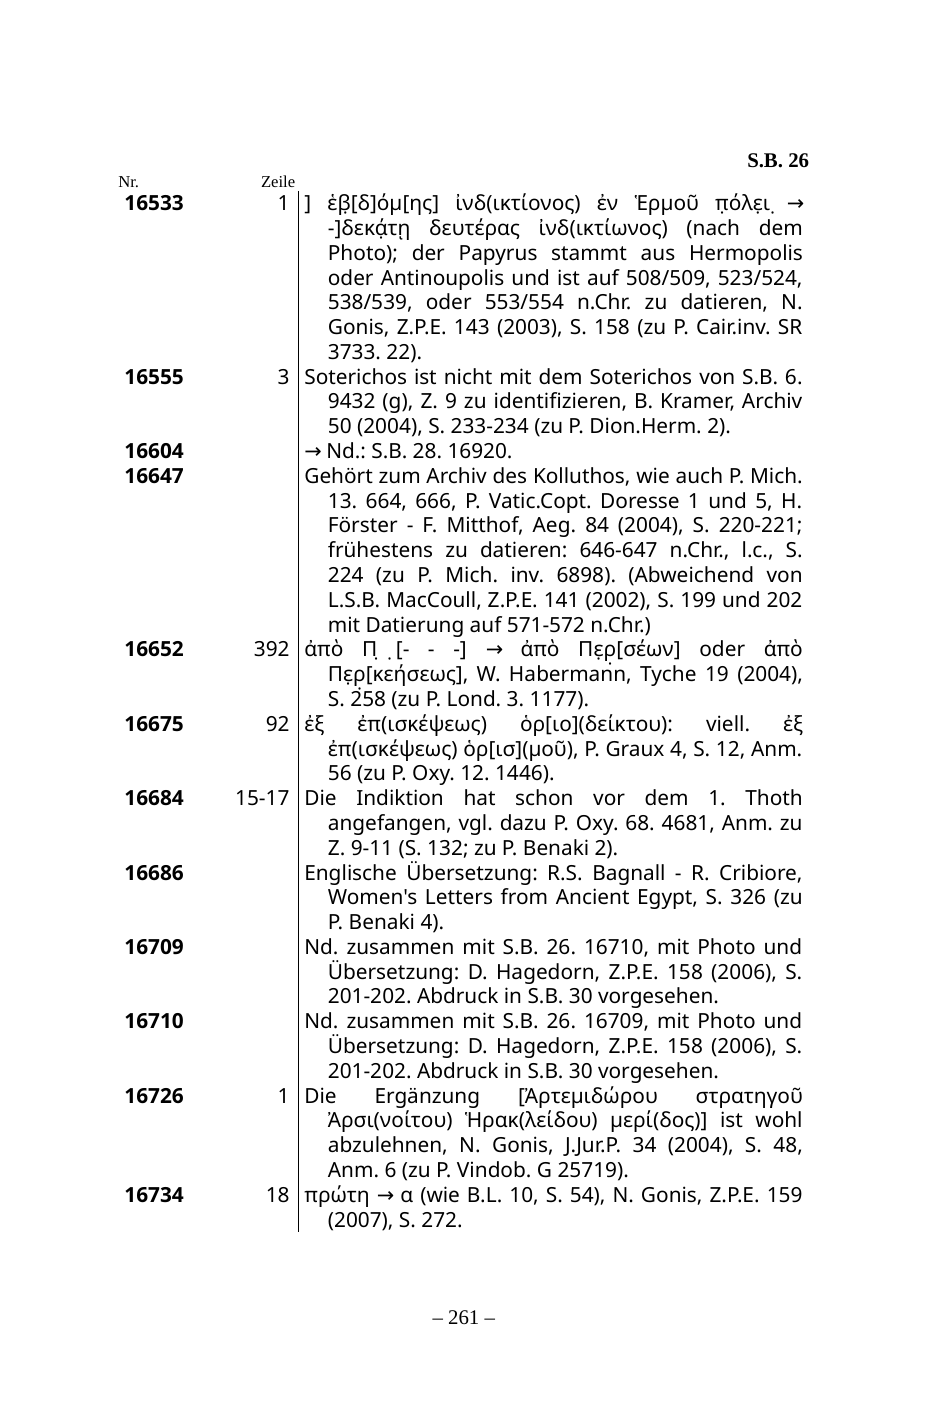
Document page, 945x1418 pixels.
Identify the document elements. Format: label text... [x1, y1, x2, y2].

table_cell 92 [207, 711, 298, 786]
table_cell πρώτη → α (wie B.L. 10, S. 54), N. Gonis, Z.P.E. 159 (2007), S. 272. [299, 1183, 809, 1232]
table_cell ] ἑβ̣[δ]όμ[ης] ἰνδ(ικτίονος) ἐν Ἑρμοῦ π̣όλε̣ι̣ → -]δεκά̣τῃ δευτέρας ἰνδ(ικτίωνος) (nach dem Photo); der Papyrus stammt aus Hermopolis oder Antinoupolis und ist auf 508/509, 523/524, 538/539, oder 553/554 n.Chr. zu datieren, N. Gonis, Z.P.E. 143 (2003), S. 158 (zu P. Cair.inv. SR 3733. 22). [299, 191, 809, 364]
table_cell 3 [207, 364, 298, 439]
table_cell [207, 1009, 298, 1083]
table_cell 16686 [118, 860, 207, 934]
table_cell Englische Übersetzung: R.S. Bagnall - R. Cribiore, Women's Letters from Ancient Egypt, S. 326 (zu P. Benaki 4). [299, 860, 809, 934]
table_cell [207, 935, 298, 1009]
table_cell 1 [207, 191, 298, 364]
table_cell [207, 464, 298, 637]
table_cell ἐξ ἐπ(ισκέψεως) ὁρ[ιο](δείκτου): viell. ἐξ ἐπ(ισκέψεως) ὁρ[ισ](μοῦ), P. Graux 4, S. 12, Anm. 56 (zu P. Oxy. 12. 1446). [299, 711, 809, 786]
table_cell Nd. zusammen mit S.B. 26. 16709, mit Photo und Übersetzung: D. Hagedorn, Z.P.E. 158 (2006), S. 201-202. Abdruck in S.B. 30 vorgesehen. [299, 1009, 809, 1083]
table_cell 16709 [118, 935, 207, 1009]
table_cell 16533 [118, 191, 207, 364]
table_cell 16734 [118, 1183, 207, 1232]
table_cell 18 [207, 1183, 298, 1232]
table_cell 1 [207, 1083, 298, 1182]
table_cell Gehört zum Archiv des Kolluthos, wie auch P. Mich. 13. 664, 666, P. Vatic.Copt. Doresse 1 und 5, H. Förster - F. Mitthof, Aeg. 84 (2004), S. 220-221; frühestens zu datieren: 646-647 n.Chr., l.c., S. 224 (zu P. Mich. inv. 6898). (Abweichend von L.S.B. MacCoull, Z.P.E. 141 (2002), S. 199 und 202 mit Datierung auf 571-572 n.Chr.) [299, 464, 809, 637]
table_cell ἀπὸ Π̣ ̣[- - -] → ἀπὸ Πε̣ρ̣[σέων] oder ἀπὸ Πε̣ρ̣[κεήσεως], W. Habermann, Tyche 19 (2004), S. 258 (zu P. Lond. 3. 1177). [299, 637, 809, 711]
table_cell 16647 [118, 464, 207, 637]
table_cell 16555 [118, 364, 207, 439]
table_cell 16710 [118, 1009, 207, 1083]
table_cell 16684 [118, 786, 207, 860]
table_cell 16675 [118, 711, 207, 786]
table_cell 16652 [118, 637, 207, 711]
table_cell 16726 [118, 1083, 207, 1182]
table_cell 15-17 [207, 786, 298, 860]
table_cell Die Indiktion hat schon vor dem 1. Thoth angefangen, vgl. dazu P. Oxy. 68. 4681, Anm. zu Z. 9-11 (S. 132; zu P. Benaki 2). [299, 786, 809, 860]
table_cell 392 [207, 637, 298, 711]
table_cell Die Ergänzung [Ἀρτεμιδώρου στρατηγοῦ Ἀρσι(νοίτου) Ἡρακ(λείδου) μερί(δος)] ist wohl abzulehnen, N. Gonis, J.Jur.P. 34 (2004), S. 48, Anm. 6 (zu P. Vindob. G 25719). [299, 1083, 809, 1182]
table_cell [207, 860, 298, 934]
table_cell Nd. zusammen mit S.B. 26. 16710, mit Photo und Übersetzung: D. Hagedorn, Z.P.E. 158 (2006), S. 201-202. Abdruck in S.B. 30 vorgesehen. [299, 935, 809, 1009]
table_cell [207, 439, 298, 463]
table_cell 16604 [118, 439, 207, 463]
table_cell Soterichos ist nicht mit dem Soterichos von S.B. 6. 9432 (g), Z. 9 zu identifizieren, B. Kramer, Archiv 50 (2004), S. 233-234 (zu P. Dion.Herm. 2). [299, 364, 809, 439]
table_cell → Nd.: S.B. 28. 16920. [299, 439, 809, 463]
